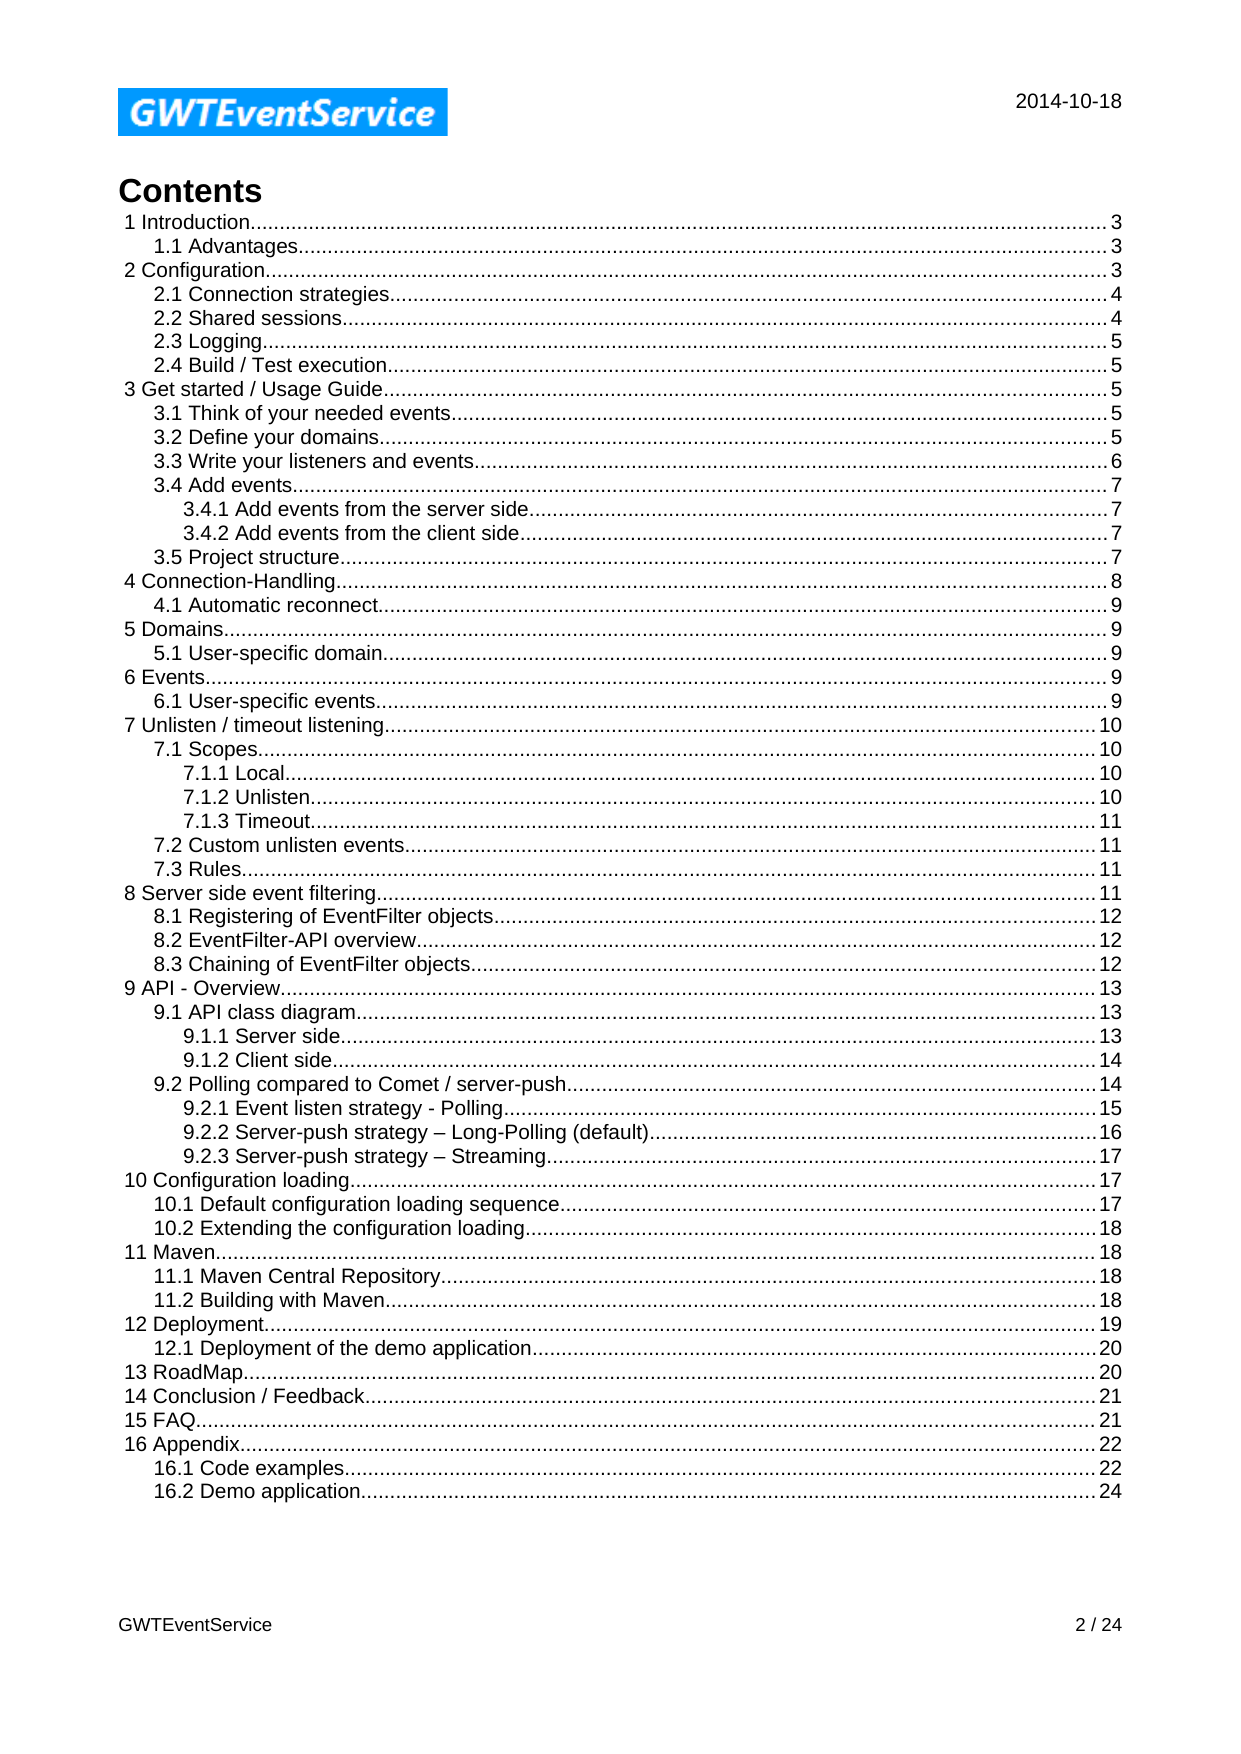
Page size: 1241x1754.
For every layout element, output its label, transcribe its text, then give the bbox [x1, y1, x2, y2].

text 15 FAQ 21 [118, 1407, 1122, 1431]
text 16.2 Demo application 24 [148, 1479, 1122, 1503]
text 7.1.3 Timeout 11 [177, 808, 1122, 832]
text 7 Unlisten / timeout listening 10 [118, 713, 1122, 737]
text 3.4.1 Add events from the server side 7 [177, 497, 1122, 521]
text 1.1 Advantages 3 [148, 233, 1122, 257]
text 2 Configuration 3 [118, 257, 1122, 281]
text 11.2 Building with Maven 18 [148, 1288, 1122, 1312]
text 9 API - Overview 13 [118, 976, 1122, 1000]
picture [118, 88, 448, 136]
text 3.1 Think of your needed events 5 [148, 401, 1122, 425]
text 8.3 Chaining of EventFilter objects 12 [148, 952, 1122, 976]
text 7.1.2 Unlisten 10 [177, 784, 1122, 808]
text 8.2 EventFilter-API overview 12 [148, 928, 1122, 952]
text 3.5 Project structure 7 [148, 545, 1122, 569]
text 2.1 Connection strategies 4 [148, 281, 1122, 305]
text 11 Maven 18 [118, 1240, 1122, 1264]
text 10 Configuration loading 17 [118, 1168, 1122, 1192]
text 7.2 Custom unlisten events 11 [148, 832, 1122, 856]
text 12.1 Deployment of the demo application 20 [148, 1336, 1122, 1359]
text 7.1.1 Local 10 [177, 761, 1122, 784]
text 4 Connection-Handling 8 [118, 569, 1122, 593]
text 11.1 Maven Central Repository 18 [148, 1264, 1122, 1288]
text 3.3 Write your listeners and events 6 [148, 449, 1122, 473]
text 8 Server side event filtering 11 [118, 880, 1122, 904]
text 6.1 User-specific events 9 [148, 689, 1122, 713]
text 2.3 Logging 5 [148, 329, 1122, 353]
text 3.2 Define your domains 5 [148, 425, 1122, 449]
text 5.1 User-specific domain 9 [148, 641, 1122, 665]
text 9.2.2 Server-push strategy – Long-Polling (default) 16 [177, 1120, 1122, 1144]
text 2.4 Build / Test execution 5 [148, 353, 1122, 377]
text 12 Deployment 19 [118, 1312, 1122, 1336]
text 9.2.3 Server-push strategy – Streaming 17 [177, 1144, 1122, 1168]
text 10.1 Default configuration loading sequence 17 [148, 1192, 1122, 1216]
text 7.3 Rules 11 [148, 856, 1122, 880]
text 9.1 API class diagram 13 [148, 1000, 1122, 1024]
text 7.1 Scopes 10 [148, 737, 1122, 761]
text 8.1 Registering of EventFilter objects 12 [148, 904, 1122, 928]
text 4.1 Automatic reconnect 9 [148, 593, 1122, 617]
text 3.4.2 Add events from the client side 7 [177, 521, 1122, 545]
text 16.1 Code examples 22 [148, 1455, 1122, 1479]
text 9.2 Polling compared to Comet / server-push 14 [148, 1072, 1122, 1096]
text 9.1.2 Client side 14 [177, 1048, 1122, 1072]
text 9.2.1 Event listen strategy - Polling 15 [177, 1096, 1122, 1120]
text 2.2 Shared sessions 4 [148, 305, 1122, 329]
text 13 RoadMap 20 [118, 1359, 1122, 1383]
text 16 Appendix 22 [118, 1431, 1122, 1455]
text 10.2 Extending the configuration loading 18 [148, 1216, 1122, 1240]
text 14 Conclusion / Feedback 21 [118, 1383, 1122, 1407]
subtitle Contents [118, 171, 1122, 209]
text 6 Events 9 [118, 665, 1122, 689]
text 3 Get started / Usage Guide 5 [118, 377, 1122, 401]
text 9.1.1 Server side 13 [177, 1024, 1122, 1048]
text 1 Introduction 3 [118, 209, 1122, 233]
text 3.4 Add events 7 [148, 473, 1122, 497]
text 5 Domains 9 [118, 617, 1122, 641]
